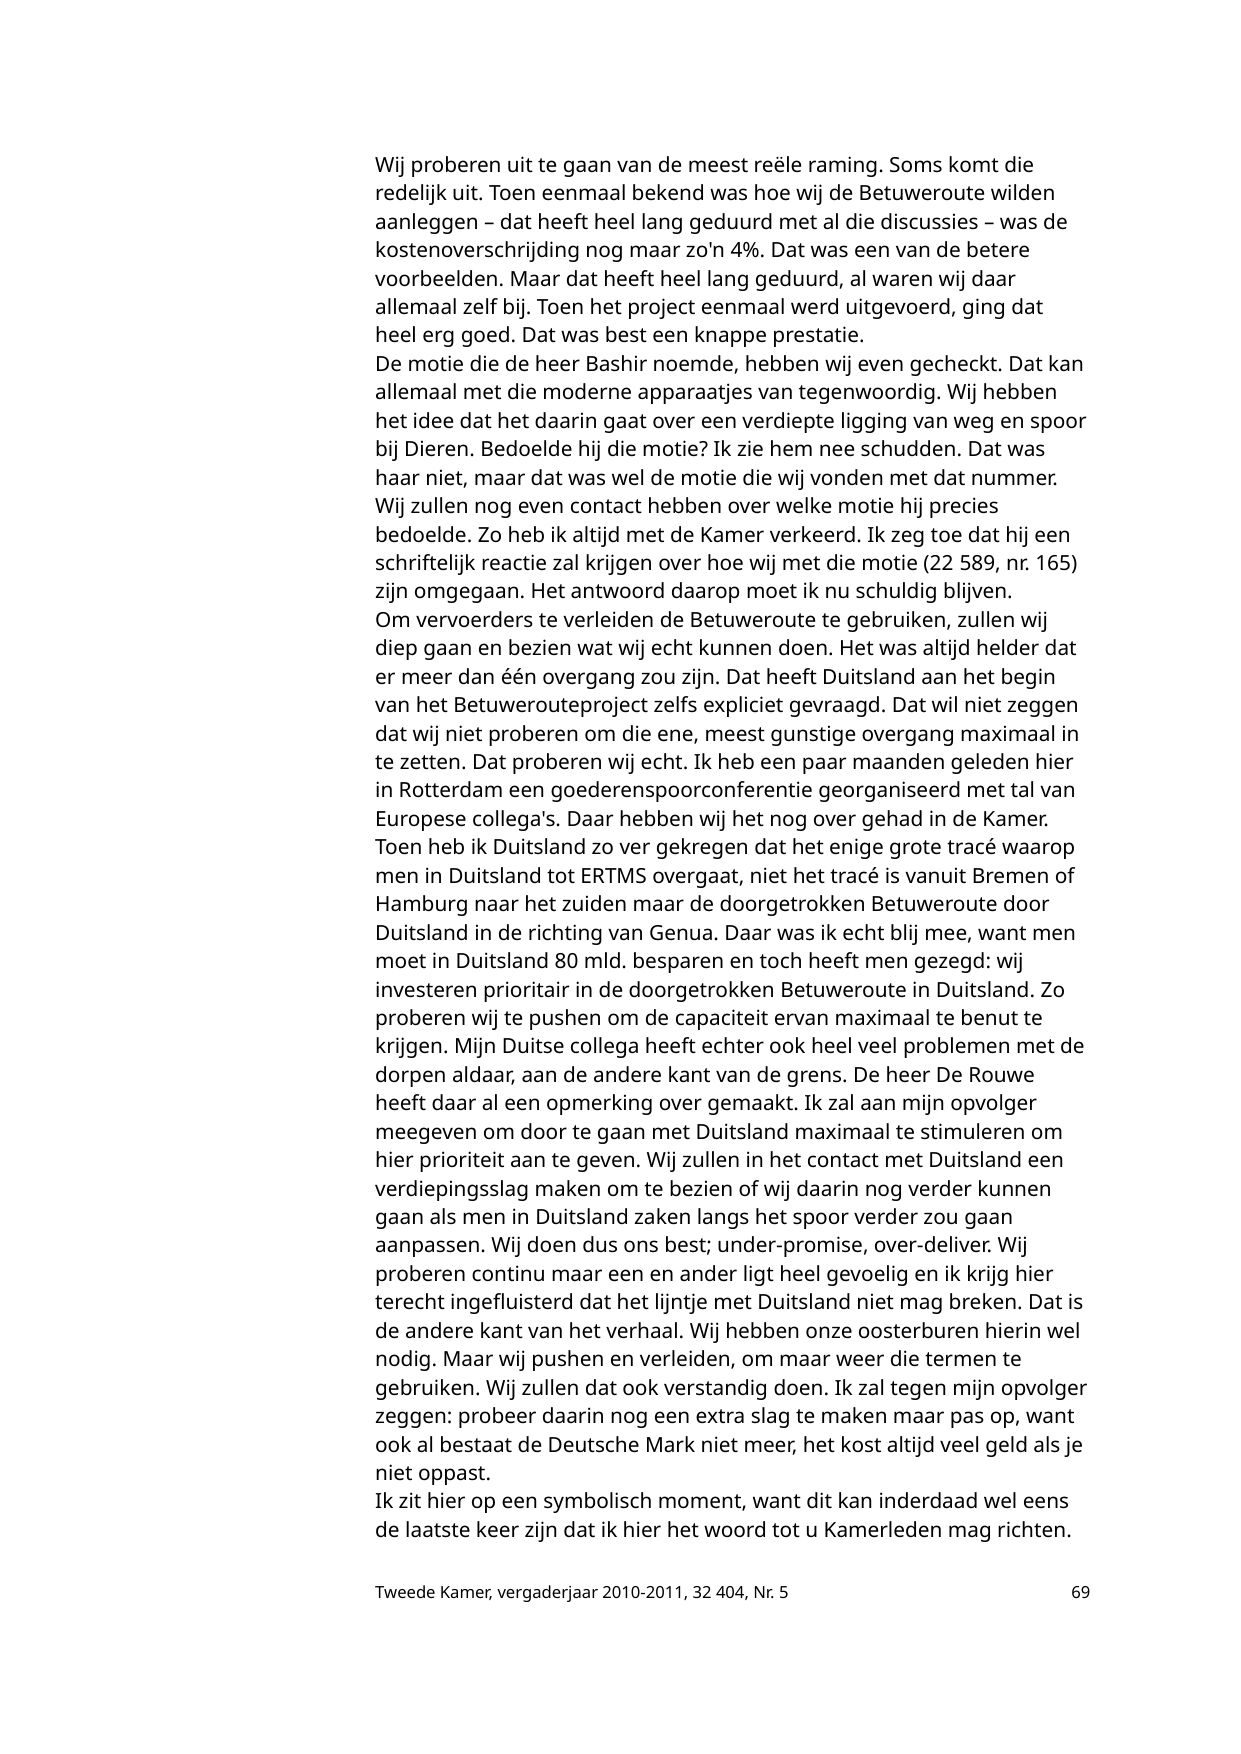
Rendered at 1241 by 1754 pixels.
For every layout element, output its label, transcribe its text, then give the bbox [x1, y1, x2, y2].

text De motie die de heer Bashir noemde, hebben wij even gecheckt. Dat kan allemaal met die moderne apparaatjes van tegenwoordig. Wij hebben het idee dat het daarin gaat over een verdiepte ligging van weg en spoor bij Dieren. Bedoelde hij die motie? Ik zie hem nee schudden. Dat was haar niet, maar dat was wel de motie die wij vonden met dat nummer. Wij zullen nog even contact hebben over welke motie hij precies bedoelde. Zo heb ik altijd met de Kamer verkeerd. Ik zeg toe dat hij een schriftelijk reactie zal krijgen over hoe wij met die motie (22 589, nr. 165) zijn omgegaan. Het antwoord daarop moet ik nu schuldig blijven. [375, 349, 1090, 605]
text Om vervoerders te verleiden de Betuweroute te gebruiken, zullen wij diep gaan en bezien wat wij echt kunnen doen. Het was altijd helder dat er meer dan één overgang zou zijn. Dat heeft Duitsland aan het begin van het Betuwerouteproject zelfs expliciet gevraagd. Dat wil niet zeggen dat wij niet proberen om die ene, meest gunstige overgang maximaal in te zetten. Dat proberen wij echt. Ik heb een paar maanden geleden hier in Rotterdam een goederenspoorconferentie georganiseerd met tal van Europese collega's. Daar hebben wij het nog over gehad in de Kamer. Toen heb ik Duitsland zo ver gekregen dat het enige grote tracé waarop men in Duitsland tot ERTMS overgaat, niet het tracé is vanuit Bremen of Hamburg naar het zuiden maar de doorgetrokken Betuweroute door Duitsland in de richting van Genua. Daar was ik echt blij mee, want men moet in Duitsland 80 mld. besparen en toch heeft men gezegd: wij investeren prioritair in de doorgetrokken Betuweroute in Duitsland. Zo proberen wij te pushen om de capaciteit ervan maximaal te benut te krijgen. Mijn Duitse collega heeft echter ook heel veel problemen met de dorpen aldaar, aan de andere kant van de grens. De heer De Rouwe heeft daar al een opmerking over gemaakt. Ik zal aan mijn opvolger meegeven om door te gaan met Duitsland maximaal te stimuleren om hier prioriteit aan te geven. Wij zullen in het contact met Duitsland een verdiepingsslag maken om te bezien of wij daarin nog verder kunnen gaan als men in Duitsland zaken langs het spoor verder zou gaan aanpassen. Wij doen dus ons best; under-promise, over-deliver. Wij proberen continu maar een en ander ligt heel gevoelig en ik krijg hier terecht ingefluisterd dat het lijntje met Duitsland niet mag breken. Dat is de andere kant van het verhaal. Wij hebben onze oosterburen hierin wel nodig. Maar wij pushen en verleiden, om maar weer die termen te gebruiken. Wij zullen dat ook verstandig doen. Ik zal tegen mijn opvolger zeggen: probeer daarin nog een extra slag te maken maar pas op, want ook al bestaat de Deutsche Mark niet meer, het kost altijd veel geld als je niet oppast. [375, 605, 1090, 1487]
text Ik zit hier op een symbolisch moment, want dit kan inderdaad wel eens de laatste keer zijn dat ik hier het woord tot u Kamerleden mag richten. [375, 1487, 1090, 1543]
text Wij proberen uit te gaan van de meest reële raming. Soms komt die redelijk uit. Toen eenmaal bekend was hoe wij de Betuweroute wilden aanleggen – dat heeft heel lang geduurd met al die discussies – was de kostenoverschrijding nog maar zo'n 4%. Dat was een van de betere voorbeelden. Maar dat heeft heel lang geduurd, al waren wij daar allemaal zelf bij. Toen het project eenmaal werd uitgevoerd, ging dat heel erg goed. Dat was best een knappe prestatie. [375, 150, 1090, 349]
